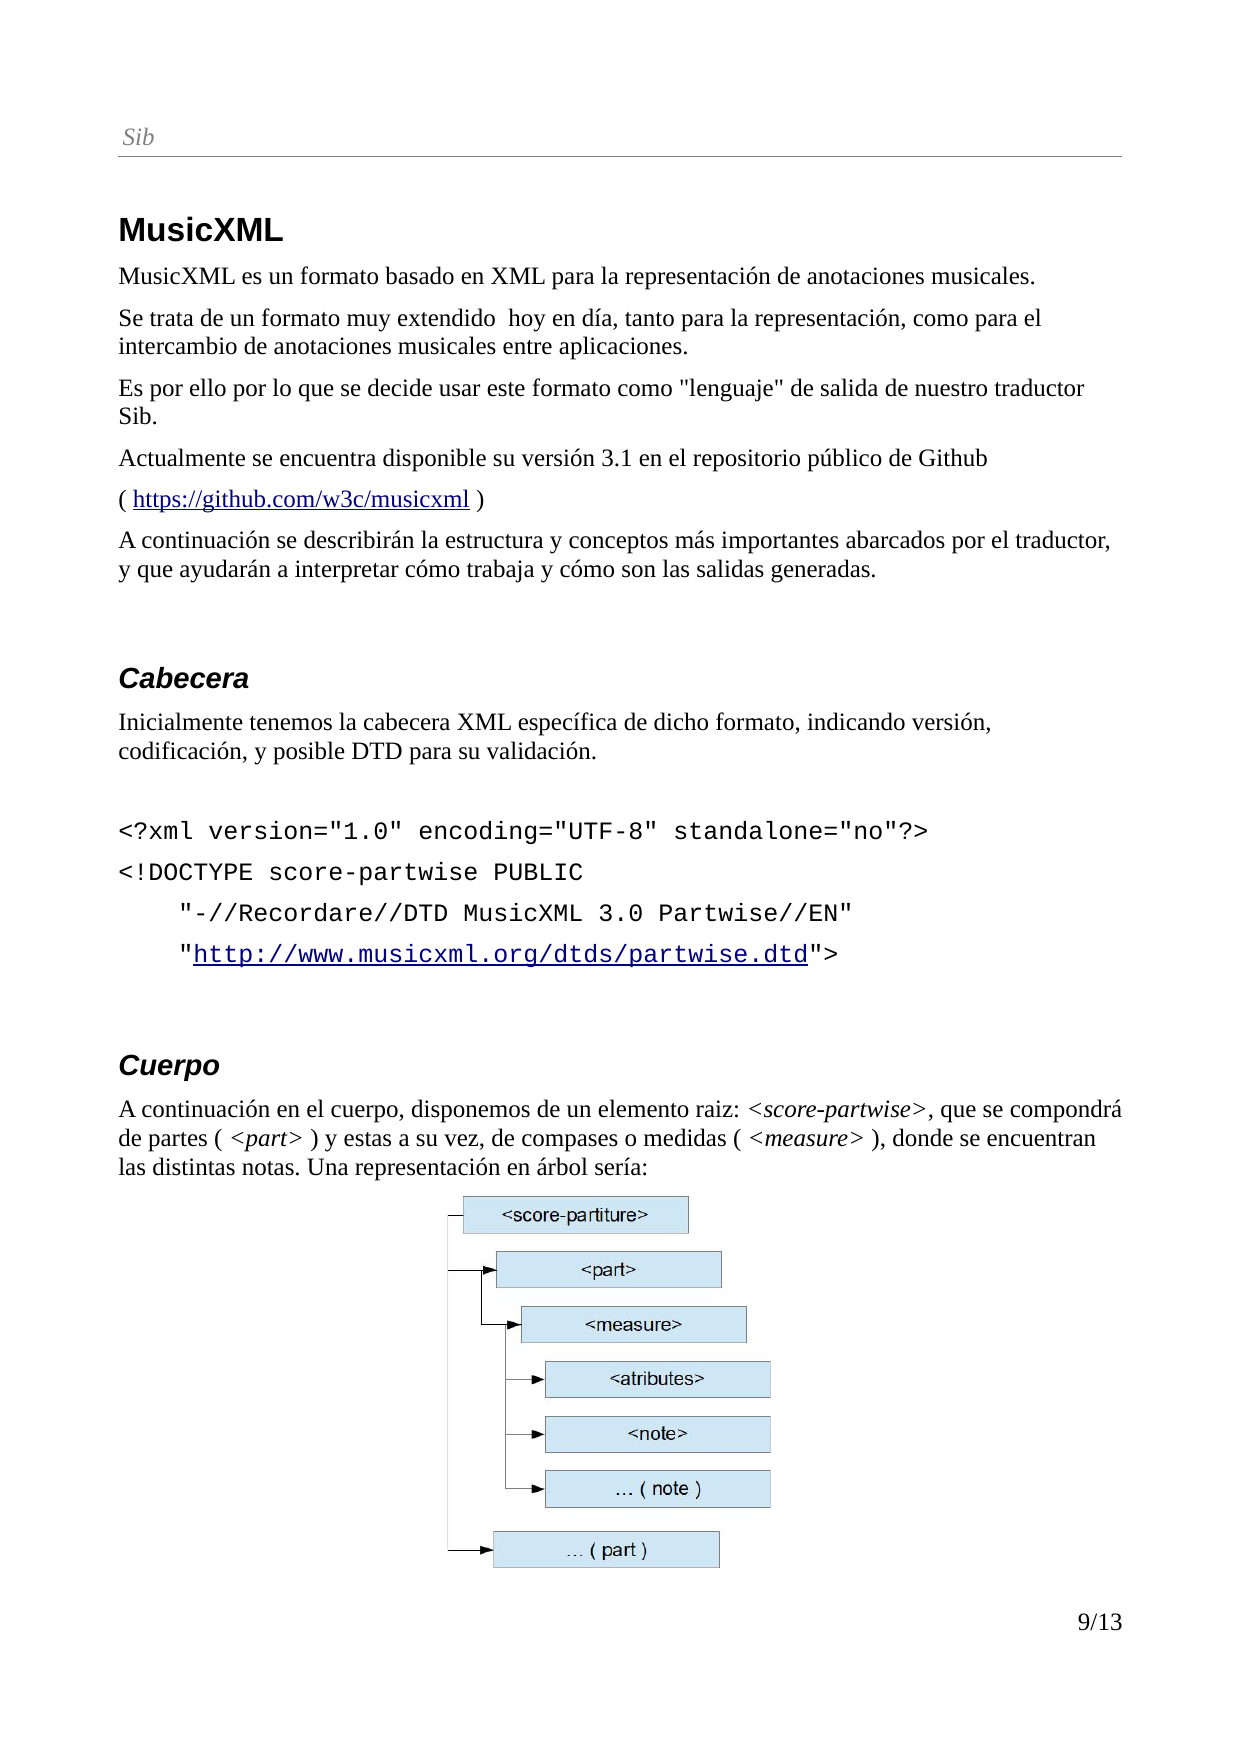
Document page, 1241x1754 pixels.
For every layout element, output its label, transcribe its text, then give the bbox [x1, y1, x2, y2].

subtitle MusicXML [118, 210, 1122, 249]
text Inicialmente tenemos la cabecera XML específica de dicho formato, indicando versión, codificación, y posible DTD para su validación. [118, 707, 1122, 765]
text <?xml version="1.0" encoding="UTF-8" standalone="no"?> [118, 819, 1122, 847]
text ( https://github.com/w3c/musicxml ) [118, 484, 1122, 513]
text Se trata de un formato muy extendido hoy en día, tanto para la representación, como para el intercambio de anotaciones musicales entre aplicaciones. [118, 303, 1122, 360]
subtitle Cabecera [118, 661, 1122, 695]
text "http://www.musicxml.org/dtds/partwise.dtd"> [118, 941, 1122, 969]
text Es por ello por lo que se decide usar este formato como "lenguaje" de salida de nuestro traductor Sib. [118, 373, 1122, 430]
text A continuación en el cuerpo, disponemos de un elemento raiz: <score-partwise>, que se compondrá de partes ( <part> ) y estas a su vez, de compases o medidas ( <measure> ), donde se encuentran las distintas notas. Una representación en árbol sería: [118, 1094, 1122, 1181]
text "-//Recordare//DTD MusicXML 3.0 Partwise//EN" [118, 900, 1122, 929]
text Actualmente se encuentra disponible su versión 3.1 en el repositorio público de Github [118, 443, 1122, 471]
text <!DOCTYPE score-partwise PUBLIC [118, 859, 1122, 888]
picture [447, 1196, 771, 1568]
text A continuación se describirán la estructura y conceptos más importantes abarcados por el traductor, y que ayudarán a interpretar cómo trabaja y cómo son las salidas generadas. [118, 525, 1122, 583]
text MusicXML es un formato basado en XML para la representación de anotaciones musicales. [118, 261, 1122, 290]
subtitle Cuerpo [118, 1048, 1122, 1082]
